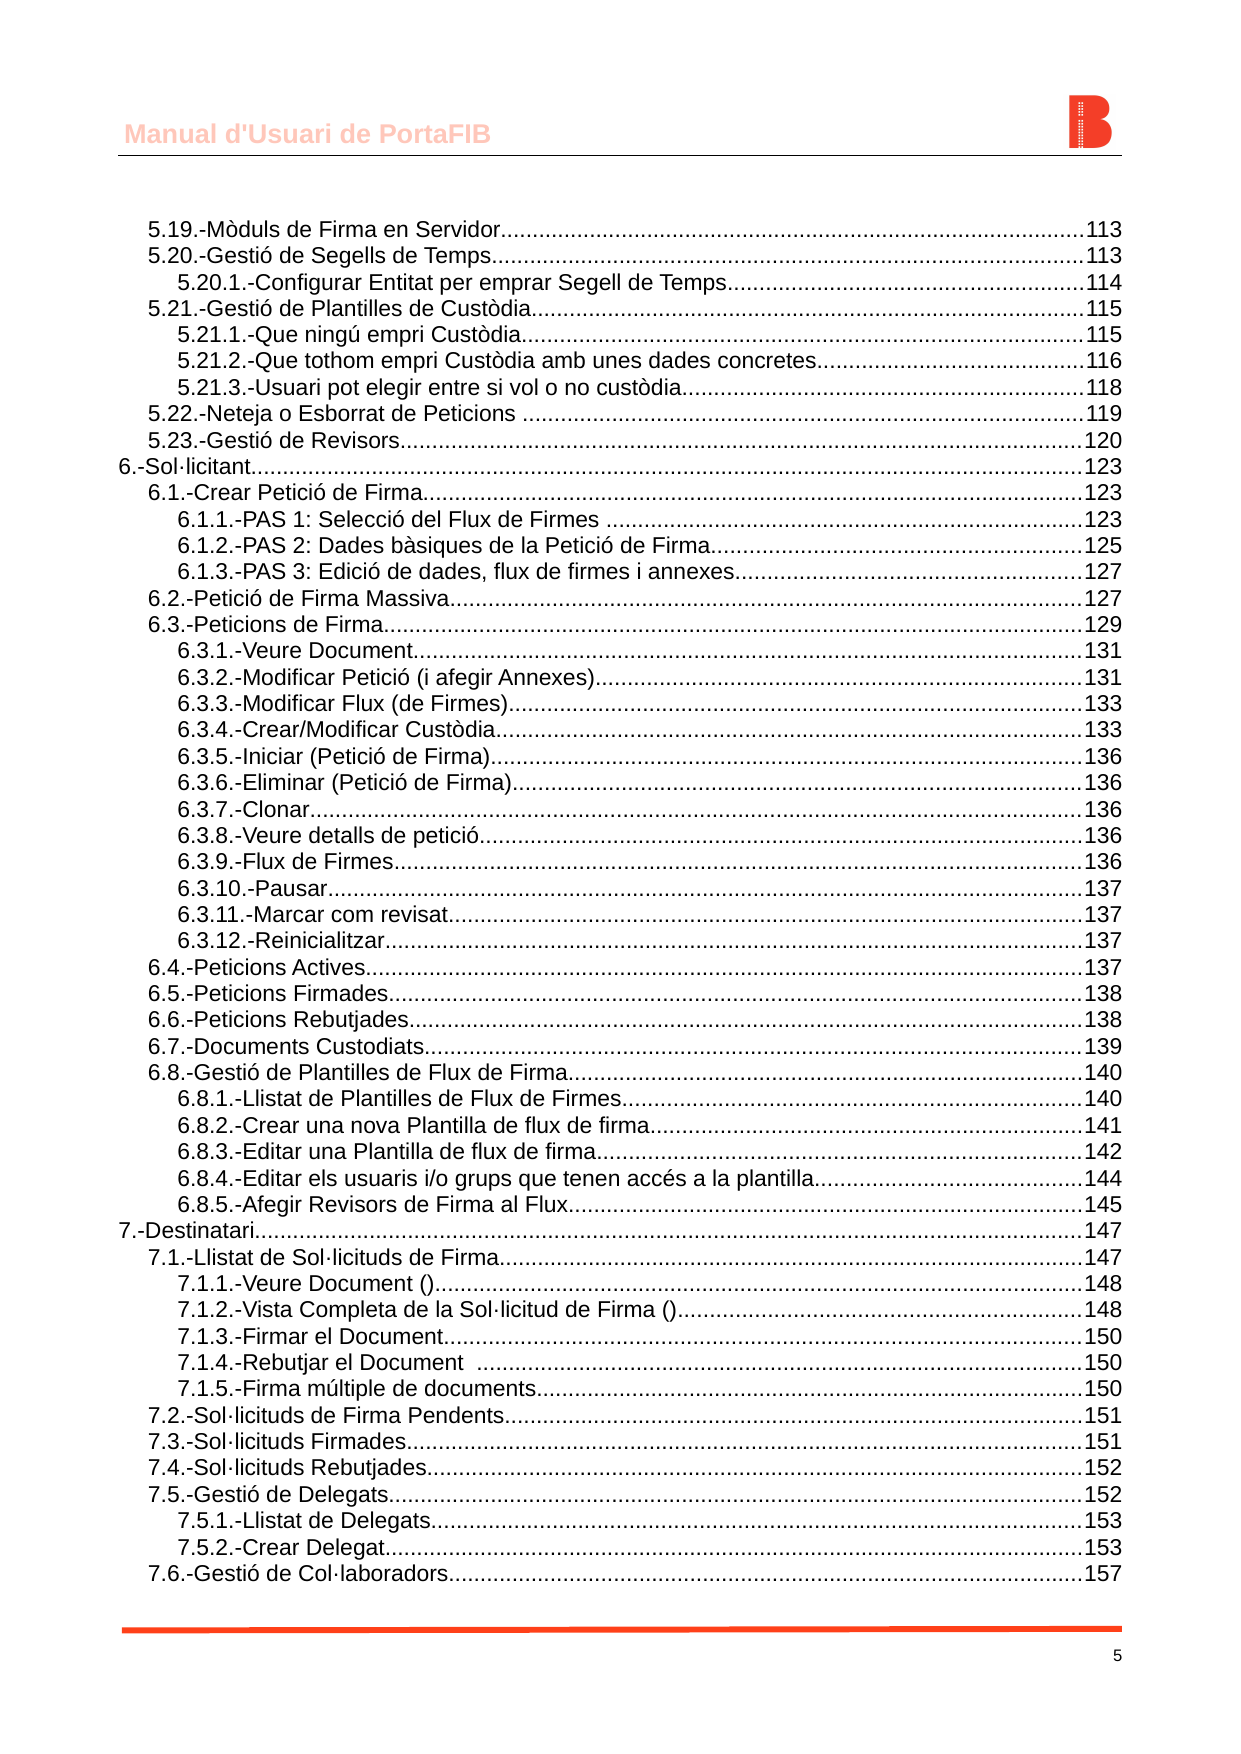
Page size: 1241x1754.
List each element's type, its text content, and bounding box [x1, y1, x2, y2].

text 6.2.-Petició de Firma Massiva 127 [148, 585, 1122, 611]
text 5.21.1.-Que ningú empri Custòdia 115 [177, 321, 1122, 347]
text 7.2.-Sol·licituds de Firma Pendents 151 [148, 1402, 1122, 1428]
text 6.3.8.-Veure detalls de petició 136 [177, 822, 1122, 848]
text 6.6.-Peticions Rebutjades 138 [148, 1006, 1122, 1033]
text 7.-Destinatari 147 [118, 1217, 1122, 1243]
text 5.20.-Gestió de Segells de Temps 113 [148, 242, 1122, 268]
text 6.3.11.-Marcar com revisat 137 [177, 901, 1122, 927]
text 6.5.-Peticions Firmades 138 [148, 980, 1122, 1006]
text 6.4.-Peticions Actives 137 [148, 954, 1122, 980]
text 6.3.9.-Flux de Firmes 136 [177, 848, 1122, 874]
text 7.1.5.-Firma múltiple de documents 150 [177, 1375, 1122, 1402]
text 5.20.1.-Configurar Entitat per emprar Segell de Temps 114 [177, 268, 1122, 295]
text 6.8.3.-Editar una Plantilla de flux de firma 142 [177, 1138, 1122, 1164]
text 6.3.12.-Reinicialitzar 137 [177, 927, 1122, 954]
text 6.8.4.-Editar els usuaris i/o grups que tenen accés a la plantilla 144 [177, 1164, 1122, 1191]
text 6.8.2.-Crear una nova Plantilla de flux de firma 141 [177, 1112, 1122, 1138]
text 7.1.2.-Vista Completa de la Sol·licitud de Firma () 148 [177, 1296, 1122, 1323]
text 7.6.-Gestió de Col·laboradors 157 [148, 1560, 1122, 1586]
text 5.21.-Gestió de Plantilles de Custòdia 115 [148, 295, 1122, 321]
text 6.3.7.-Clonar 136 [177, 796, 1122, 822]
text 5.21.3.-Usuari pot elegir entre si vol o no custòdia 118 [177, 374, 1122, 400]
text 7.1.-Llistat de Sol·licituds de Firma 147 [148, 1243, 1122, 1270]
text 5.21.2.-Que tothom empri Custòdia amb unes dades concretes 116 [177, 347, 1122, 374]
text 6.8.1.-Llistat de Plantilles de Flux de Firmes 140 [177, 1085, 1122, 1112]
text 6.3.3.-Modificar Flux (de Firmes) 133 [177, 690, 1122, 716]
text 7.4.-Sol·licituds Rebutjades 152 [148, 1454, 1122, 1481]
text 7.1.4.-Rebutjar el Document 150 [177, 1349, 1122, 1375]
text 6.1.3.-PAS 3: Edició de dades, flux de firmes i annexes 127 [177, 558, 1122, 585]
text 6.1.-Crear Petició de Firma 123 [148, 479, 1122, 506]
text 5.23.-Gestió de Revisors 120 [148, 427, 1122, 453]
text 6.3.1.-Veure Document 131 [177, 637, 1122, 664]
text 6.7.-Documents Custodiats 139 [148, 1033, 1122, 1059]
text 7.1.3.-Firmar el Document 150 [177, 1323, 1122, 1349]
text 6.3.5.-Iniciar (Petició de Firma) 136 [177, 743, 1122, 769]
text 6.3.4.-Crear/Modificar Custòdia 133 [177, 716, 1122, 743]
text 7.5.1.-Llistat de Delegats 153 [177, 1507, 1122, 1533]
text 7.3.-Sol·licituds Firmades 151 [148, 1428, 1122, 1454]
text 6.8.-Gestió de Plantilles de Flux de Firma 140 [148, 1059, 1122, 1085]
text 6.3.10.-Pausar 137 [177, 874, 1122, 901]
picture [1063, 94, 1117, 150]
text 5.19.-Mòduls de Firma en Servidor 113 [148, 216, 1122, 242]
text 6.1.1.-PAS 1: Selecció del Flux de Firmes 123 [177, 506, 1122, 532]
text 7.1.1.-Veure Document () 148 [177, 1270, 1122, 1296]
text 7.5.-Gestió de Delegats 152 [148, 1481, 1122, 1507]
text 6.3.2.-Modificar Petició (i afegir Annexes) 131 [177, 664, 1122, 690]
text 6.8.5.-Afegir Revisors de Firma al Flux 145 [177, 1191, 1122, 1217]
text 6.3.6.-Eliminar (Petició de Firma) 136 [177, 769, 1122, 796]
text 7.5.2.-Crear Delegat 153 [177, 1533, 1122, 1560]
text 6.3.-Peticions de Firma 129 [148, 611, 1122, 637]
text 6.1.2.-PAS 2: Dades bàsiques de la Petició de Firma 125 [177, 532, 1122, 558]
text 5.22.-Neteja o Esborrat de Peticions 119 [148, 400, 1122, 427]
text 6.-Sol·licitant 123 [118, 453, 1122, 479]
